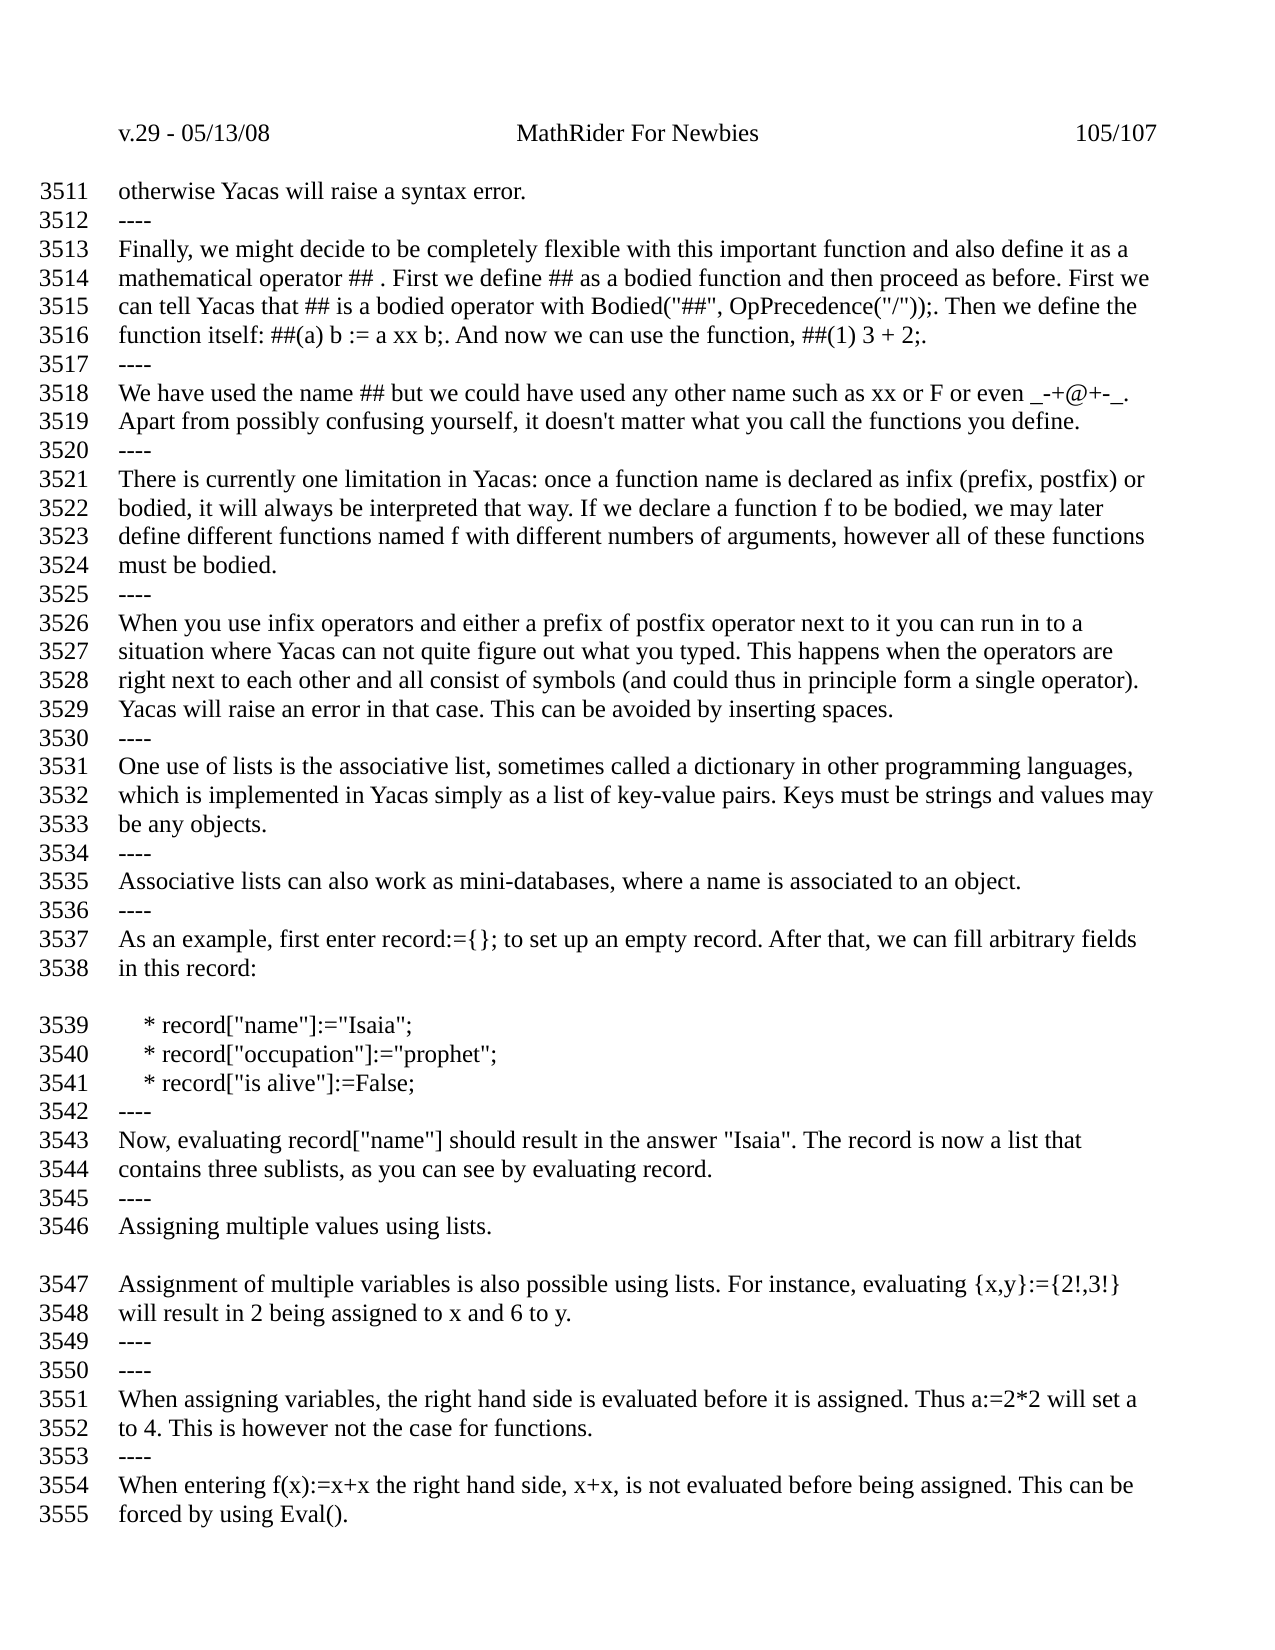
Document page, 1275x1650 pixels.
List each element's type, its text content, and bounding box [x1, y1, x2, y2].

text ---- [118, 579, 1157, 608]
text Now, evaluating record["name"] should result in the answer "Isaia". The record is now a list that contains three sublists, as you can see by evaluating record. [118, 1125, 1157, 1183]
text ---- [118, 838, 1157, 866]
text Assigning multiple values using lists. [118, 1211, 1157, 1240]
text ---- [118, 205, 1157, 234]
text ---- [118, 1355, 1157, 1384]
text * record["is alive"]:=False; [118, 1068, 1157, 1096]
text otherwise Yacas will raise a syntax error. [118, 176, 1157, 205]
text ---- [118, 1441, 1157, 1470]
text When you use infix operators and either a prefix of postfix operator next to it you can run in to a situation where Yacas can not quite figure out what you typed. This happens when the operators are right next to each other and all consist of symbols (and could thus in principle form a single operator). Yacas will raise an error in that case. This can be avoided by inserting spaces. [118, 608, 1157, 723]
text One use of lists is the associative list, sometimes called a dictionary in other programming languages, which is implemented in Yacas simply as a list of key-value pairs. Keys must be strings and values may be any objects. [118, 751, 1157, 838]
text * record["occupation"]:="prophet"; [118, 1039, 1157, 1068]
text When assigning variables, the right hand side is evaluated before it is assigned. Thus a:=2*2 will set a to 4. This is however not the case for functions. [118, 1384, 1157, 1441]
text ---- [118, 349, 1157, 378]
text Assignment of multiple variables is also possible using lists. For instance, evaluating {x,y}:={2!,3!} will result in 2 being assigned to x and 6 to y. [118, 1269, 1157, 1326]
text ---- [118, 1183, 1157, 1211]
text There is currently one limitation in Yacas: once a function name is declared as infix (prefix, postfix) or bodied, it will always be interpreted that way. If we declare a function f to be bodied, we may later define different functions named f with different numbers of arguments, however all of these functions must be bodied. [118, 464, 1157, 579]
text When entering f(x):=x+x the right hand side, x+x, is not evaluated before being assigned. This can be forced by using Eval(). [118, 1470, 1157, 1528]
text ---- [118, 723, 1157, 751]
text As an example, first enter record:={}; to set up an empty record. After that, we can fill arbitrary fields in this record: [118, 924, 1157, 981]
text Associative lists can also work as mini-databases, where a name is associated to an object. [118, 866, 1157, 895]
text ---- [118, 895, 1157, 924]
text ---- [118, 1096, 1157, 1125]
text Finally, we might decide to be completely flexible with this important function and also define it as a mathematical operator ## . First we define ## as a bodied function and then proceed as before. First we can tell Yacas that ## is a bodied operator with Bodied("##", OpPrecedence("/"));. Then we define the function itself: ##(a) b := a xx b;. And now we can use the function, ##(1) 3 + 2;. [118, 234, 1157, 349]
text * record["name"]:="Isaia"; [118, 1010, 1157, 1039]
text We have used the name ## but we could have used any other name such as xx or F or even _-+@+-_. Apart from possibly confusing yourself, it doesn't matter what you call the functions you define. [118, 378, 1157, 435]
text ---- [118, 435, 1157, 464]
text ---- [118, 1326, 1157, 1355]
